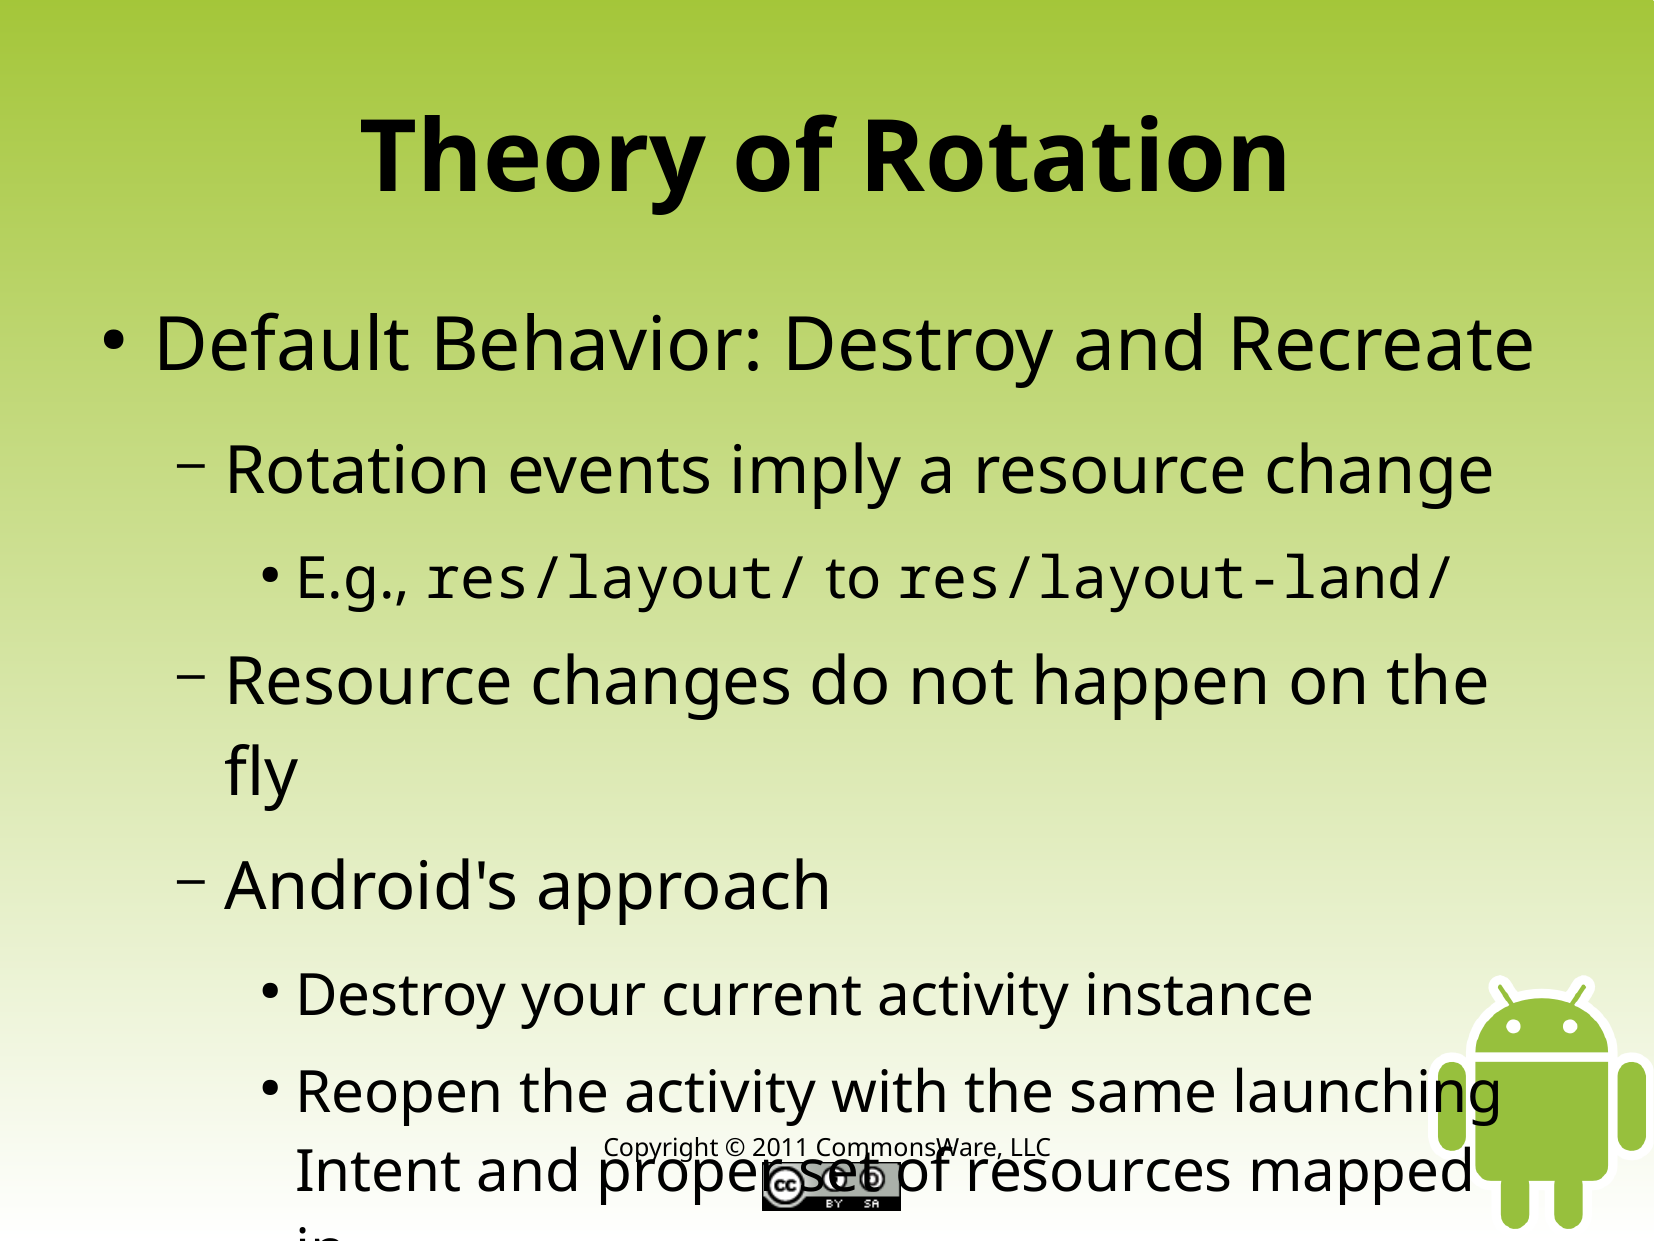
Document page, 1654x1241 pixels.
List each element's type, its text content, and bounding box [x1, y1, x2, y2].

title Theory of Rotation [82, 49, 1571, 257]
list Default Behavior: Destroy and Recreate Rotation events imply a resource change E.g., res/layout/ to res/layout-land/ Resource changes do not happen on the fly Android's approach Destroy your current activity instance Reopen the activity with the same launching Intent and proper set of resources mapped in [82, 290, 1538, 1119]
picture [762, 1162, 901, 1211]
picture [1428, 975, 1654, 1238]
picture [835, 1163, 851, 1172]
